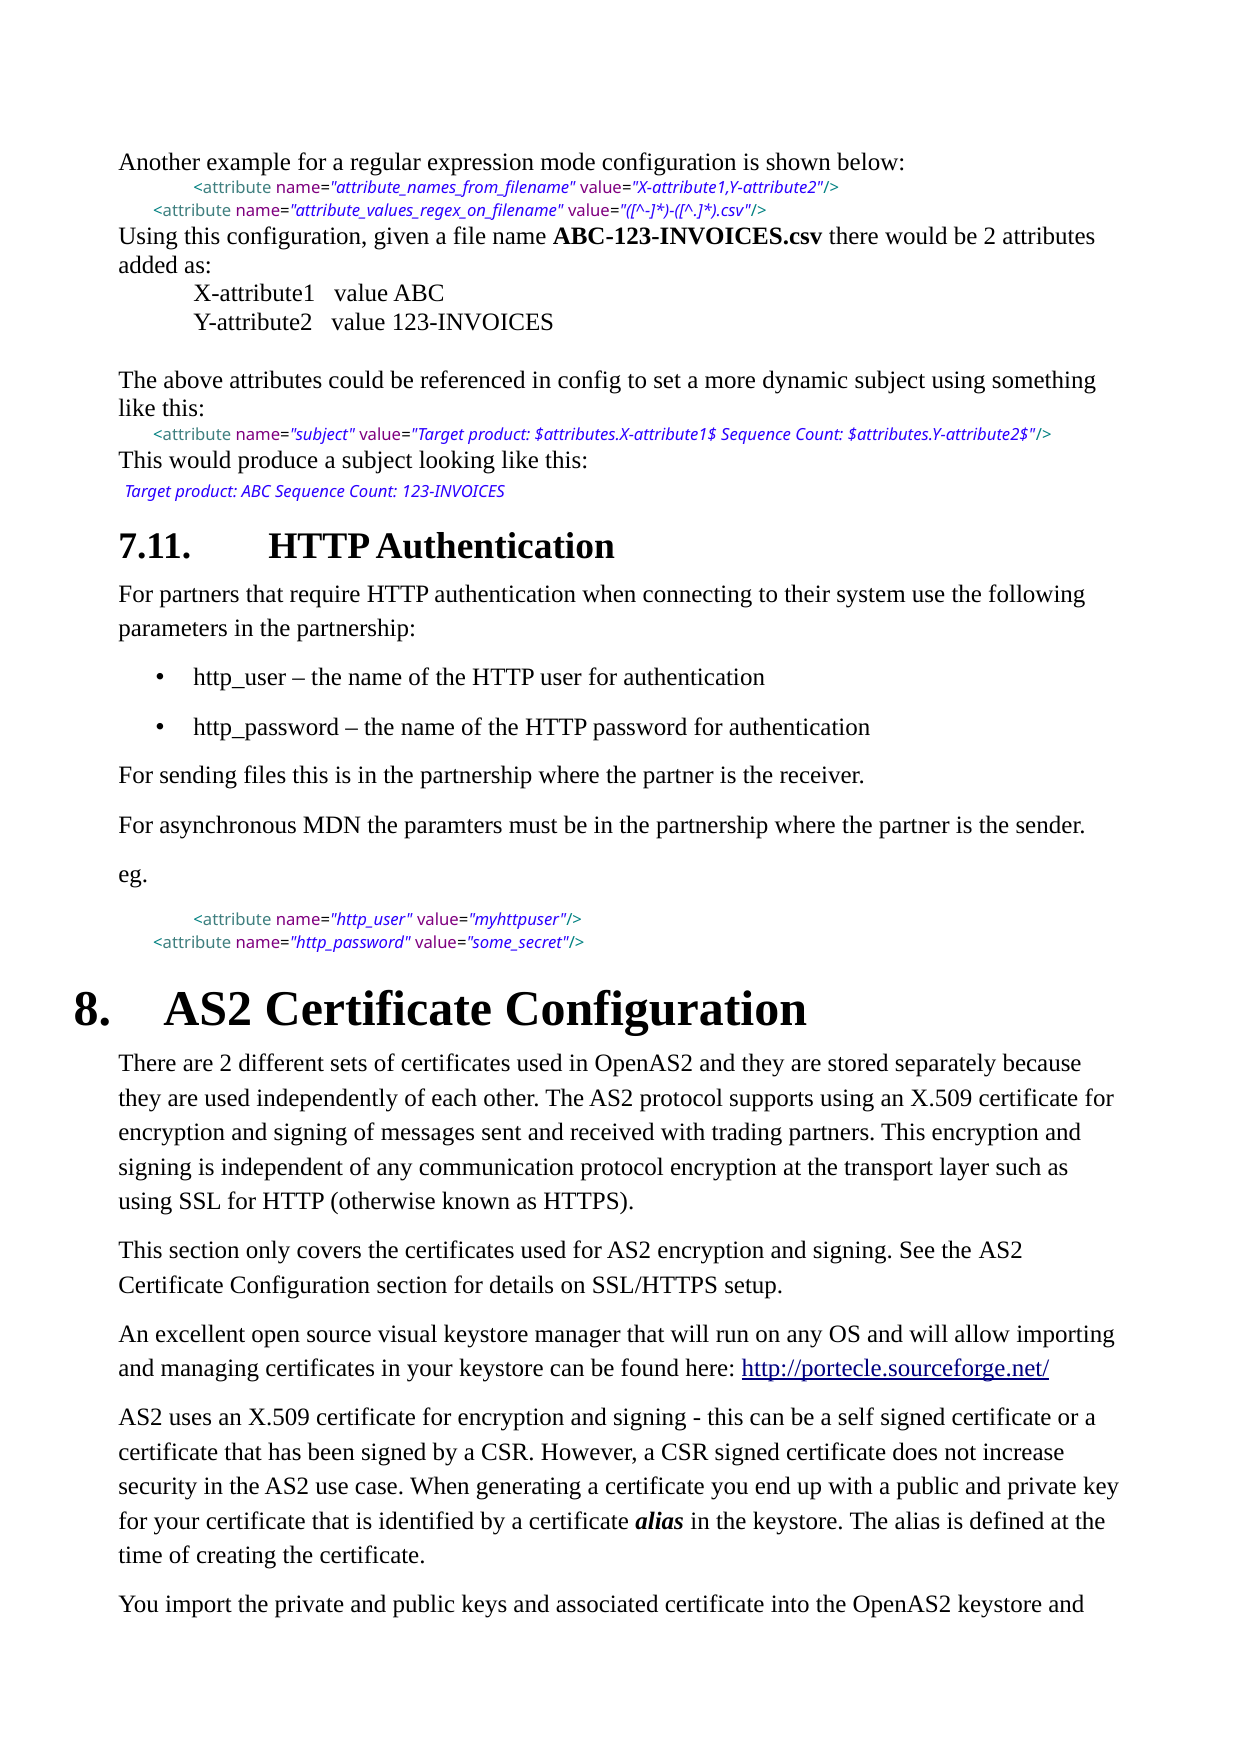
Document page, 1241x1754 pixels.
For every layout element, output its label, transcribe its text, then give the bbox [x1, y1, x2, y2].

text This section only covers the certificates used for AS2 encryption and signing. See the AS2 Certificate Configuration section for details on SSL/HTTPS setup. [118, 1235, 1122, 1298]
text Another example for a regular expression mode configuration is shown below: [118, 147, 1122, 176]
text <attribute name="attribute_values_regex_on_filename" value="([^-]*)-([^.]*).csv"/> [118, 198, 1122, 221]
text Target product: ABC Sequence Count: 123-INVOICES [118, 474, 1122, 502]
text There are 2 different sets of certificates used in OpenAS2 and they are stored separately because they are used independently of each other. The AS2 protocol supports using an X.509 certificate for encryption and signing of messages sent and received with trading partners. This encryption and signing is independent of any communication protocol encryption at the transport layer such as using SSL for HTTP (otherwise known as HTTPS). [118, 1048, 1122, 1215]
subtitle AS2 Certificate Configuration [73, 978, 1122, 1036]
list http_user – the name of the HTTP user for authentication [156, 662, 1122, 691]
text eg. [118, 859, 1122, 887]
subtitle HTTP Authentication [118, 523, 1122, 566]
text <attribute name="http_user" value="myhttpuser"/> [193, 908, 1122, 931]
text The above attributes could be referenced in config to set a more dynamic subject using something like this: [118, 365, 1122, 422]
text <attribute name="http_password" value="some_secret"/> [118, 931, 1122, 953]
text <attribute name="attribute_names_from_filename" value="X-attribute1,Y-attribute2"/> [193, 176, 1122, 198]
text For asynchronous MDN the paramters must be in the partnership where the partner is the sender. [118, 810, 1122, 838]
text For partners that require HTTP authentication when connecting to their system use the following parameters in the partnership: [118, 579, 1122, 642]
text X-attribute1 value ABC Y-attribute2 value 123-INVOICES [193, 278, 1122, 336]
list http_password – the name of the HTTP password for authentication [156, 712, 1122, 740]
text You import the private and public keys and associated certificate into the OpenAS2 keystore and [118, 1589, 1122, 1618]
text This would produce a subject looking like this: [118, 445, 1122, 474]
text AS2 uses an X.509 certificate for encryption and signing - this can be a self signed certificate or a certificate that has been signed by a CSR. However, a CSR signed certificate does not increase security in the AS2 use case. When generating a certificate you end up with a public and private key for your certificate that is identified by a certificate alias in the keystore. The alias is defined at the time of creating the certificate. [118, 1402, 1122, 1569]
text Using this configuration, given a file name ABC-123-INVOICES.csv there would be 2 attributes added as: [118, 221, 1122, 278]
text For sending files this is in the partnership where the partner is the receiver. [118, 761, 1122, 789]
text An excellent open source visual keystore manager that will run on any OS and will allow importing and managing certificates in your keystore can be found here: http://portecle.sourceforge.net/ [118, 1319, 1122, 1382]
text <attribute name="subject" value="Target product: $attributes.X-attribute1$ Sequence Count: $attributes.Y-attribute2$"/> [118, 422, 1122, 445]
